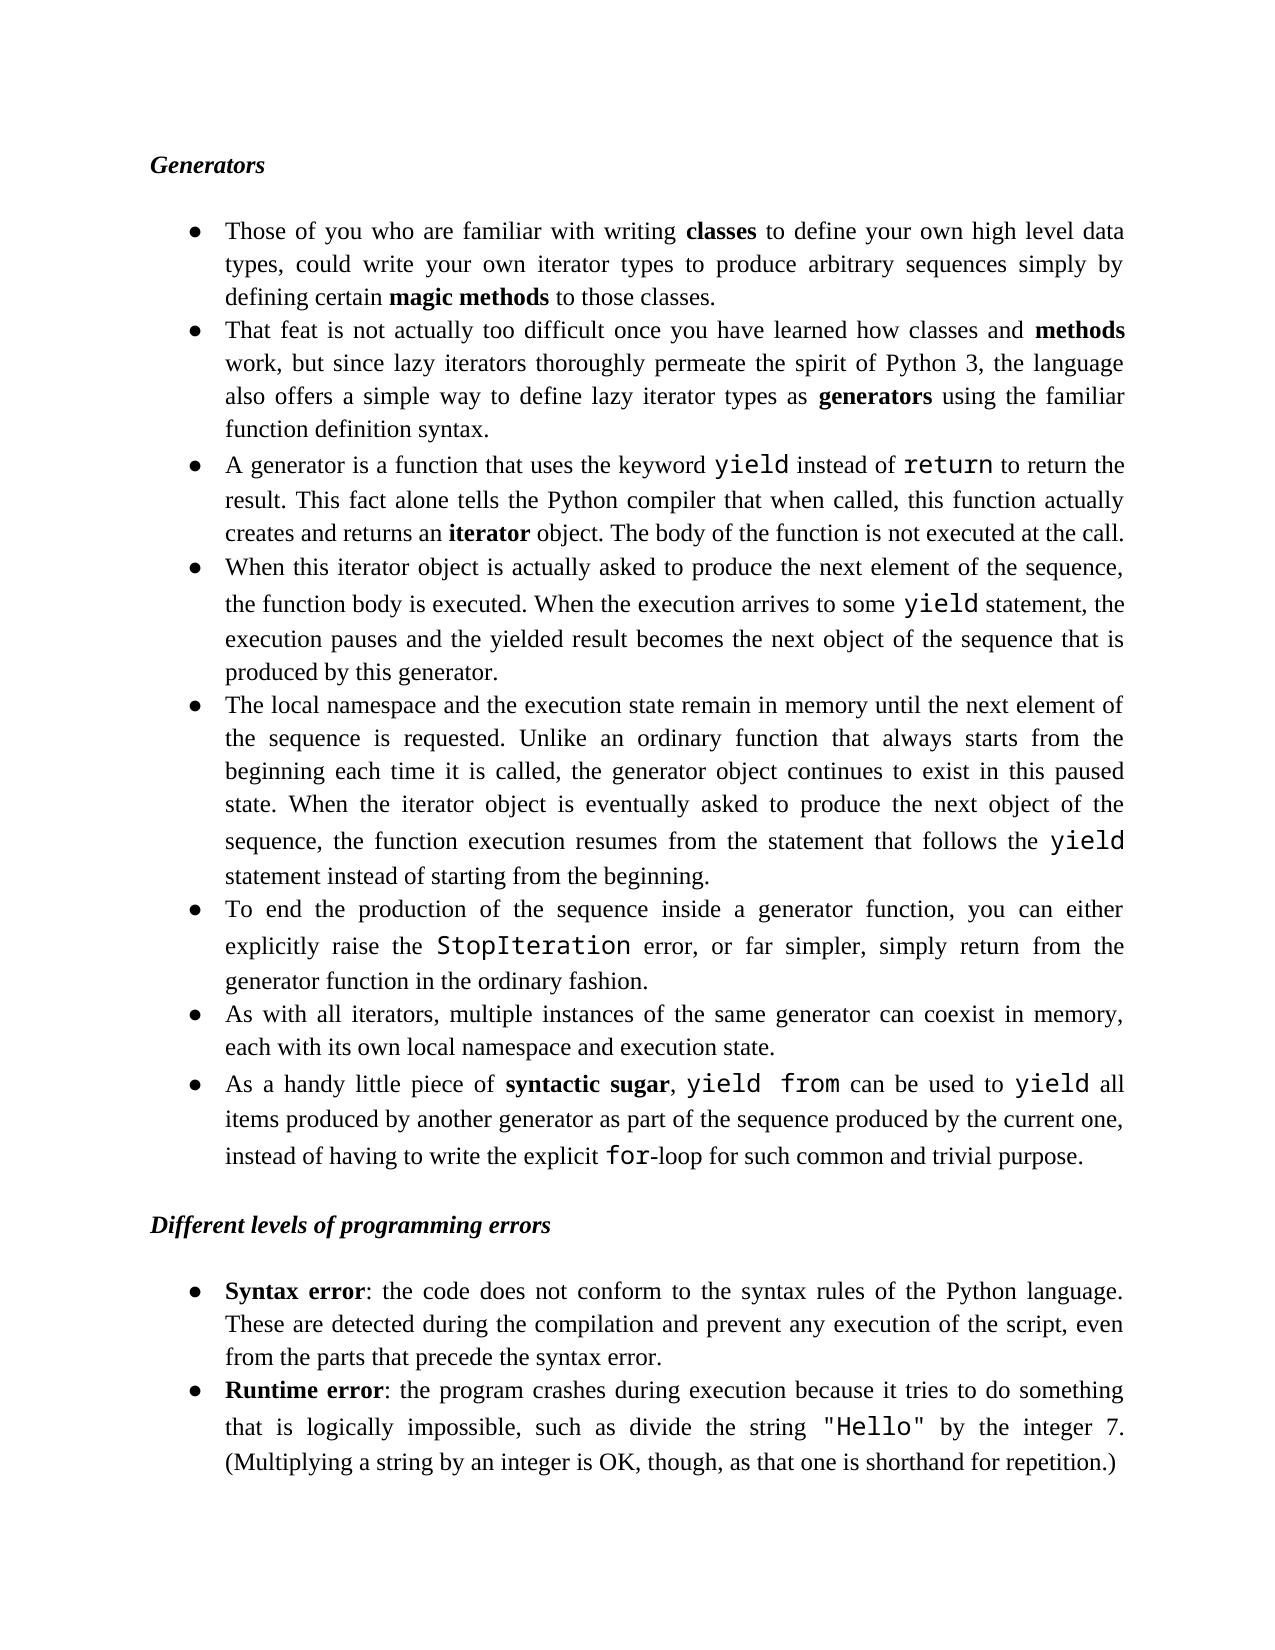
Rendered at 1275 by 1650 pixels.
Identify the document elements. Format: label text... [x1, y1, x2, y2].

list Runtime error: the program crashes during execution because it tries to do something that is logically impossible, such as divide the string "Hello" by the integer 7. (Multiplying a string by an integer is OK, though, as that one is shorthand for repetition.) [187, 1375, 1125, 1476]
list Those of you who are familiar with writing classes to define your own high level data types, could write your own iterator types to produce arbitrary sequences simply by defining certain magic methods to those classes. [187, 216, 1125, 311]
text Generators [150, 150, 1125, 179]
list That feat is not actually too difficult once you have learned how classes and methods work, but since lazy iterators thoroughly permeate the spirit of Python 3, the language also offers a simple way to define lazy iterator types as generators using the familiar function definition syntax. [187, 315, 1125, 443]
list The local namespace and the execution state remain in memory until the next element of the sequence is requested. Unlike an ordinary function that always starts from the beginning each time it is called, the generator object continues to exist in this paused state. When the iterator object is eventually asked to produce the next object of the sequence, the function execution resumes from the statement that follows the yield statement instead of starting from the beginning. [187, 690, 1125, 890]
list As with all iterators, multiple instances of the same generator can coexist in memory, each with its own local namespace and execution state. [187, 999, 1125, 1061]
list To end the production of the sequence inside a generator function, you can either explicitly raise the StopIteration error, or far simpler, simply return from the generator function in the ordinary fashion. [187, 894, 1125, 995]
list Syntax error: the code does not conform to the syntax rules of the Python language. These are detected during the compilation and prevent any execution of the script, even from the parts that precede the syntax error. [187, 1276, 1125, 1371]
text Different levels of programming errors [150, 1210, 1125, 1238]
list As a handy little piece of syntactic sugar, yield from can be used to yield all items produced by another generator as part of the sequence produced by the current one, instead of having to write the explicit for-loop for such common and trivial purpose. [187, 1065, 1125, 1172]
list When this iterator object is actually asked to produce the next element of the sequence, the function body is executed. When the execution arrives to some yield statement, the execution pauses and the yielded result becomes the next object of the sequence that is produced by this generator. [187, 552, 1125, 686]
list A generator is a function that uses the keyword yield instead of return to return the result. This fact alone tells the Python compiler that when called, this function actually creates and returns an iterator object. The body of the function is not executed at the call. [187, 447, 1125, 547]
